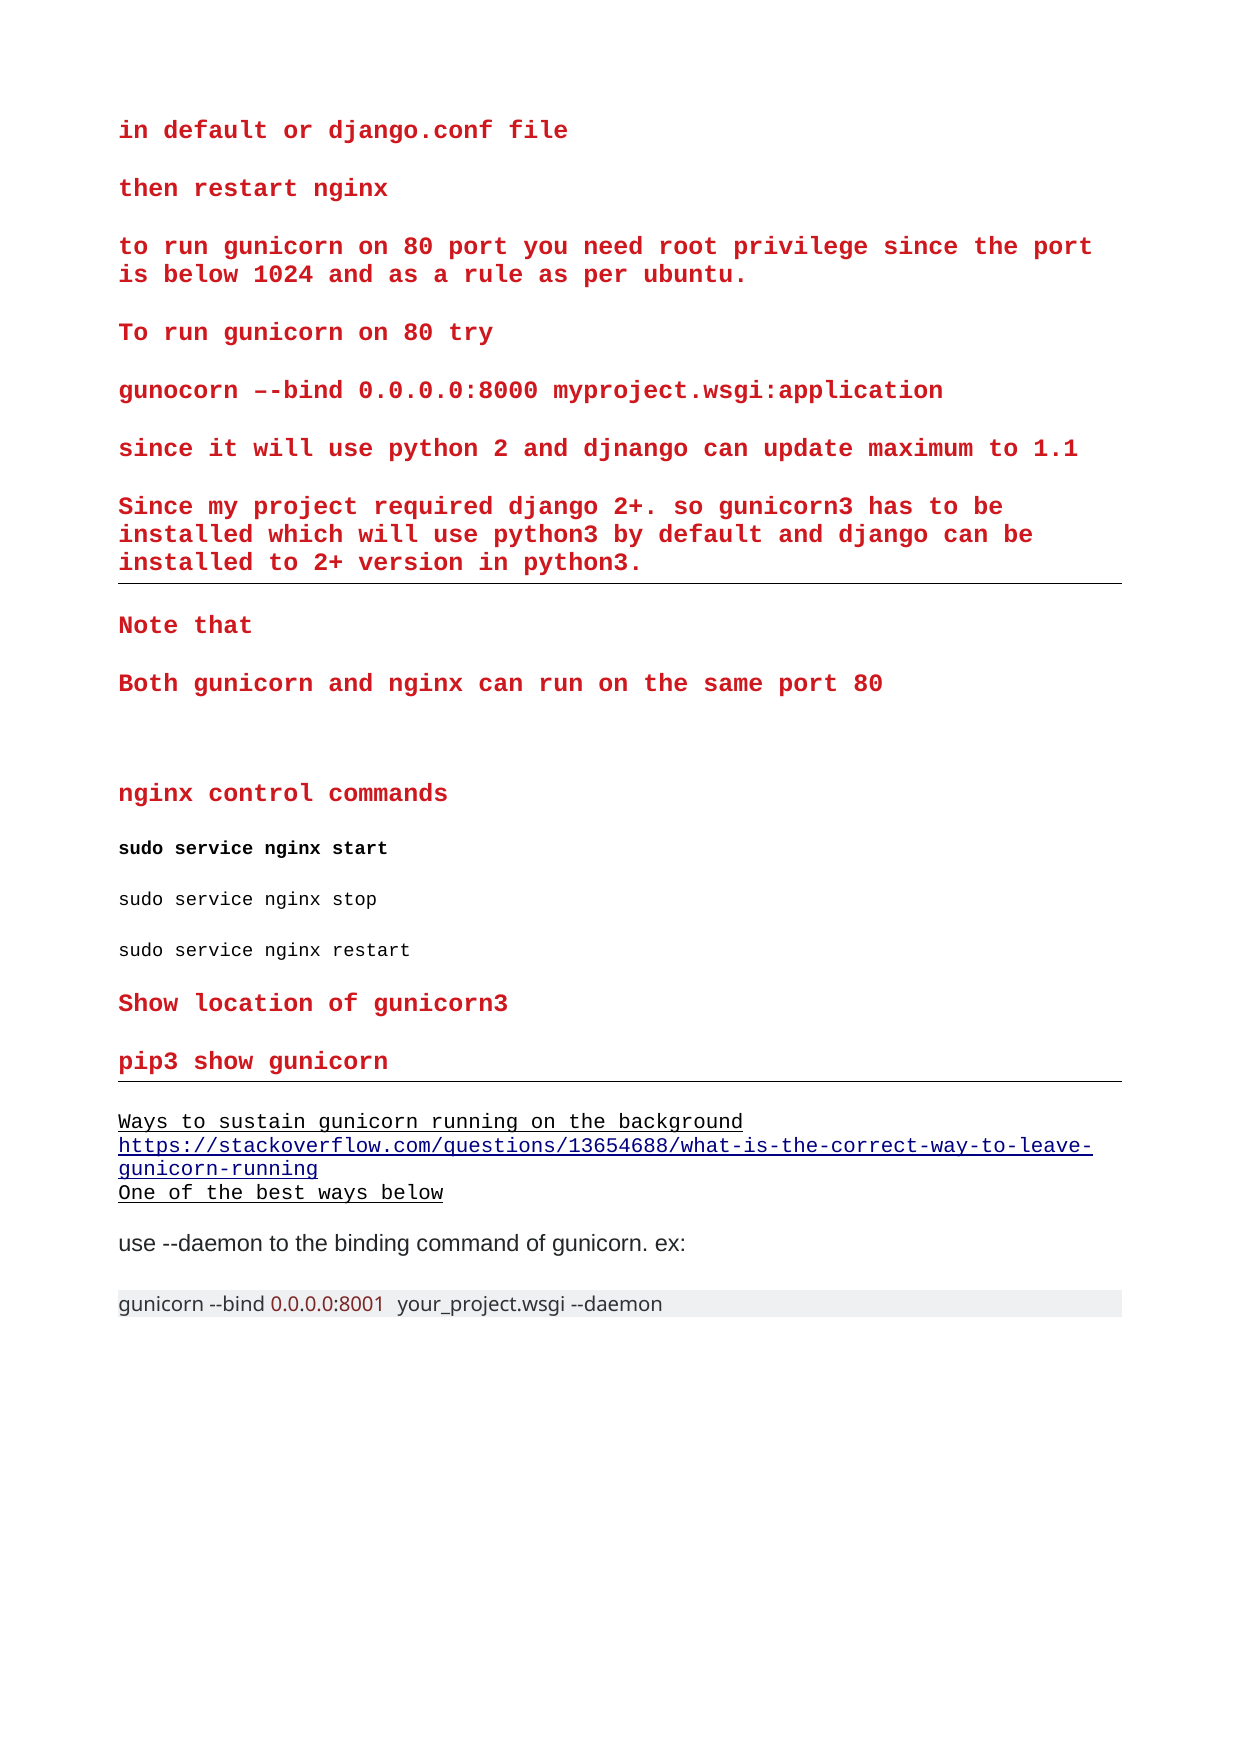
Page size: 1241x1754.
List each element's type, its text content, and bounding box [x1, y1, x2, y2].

text Note that [118, 612, 1122, 641]
text Ways to sustain gunicorn running on the background [118, 1111, 1122, 1135]
text use --daemon to the binding command of gunicorn. ex: [118, 1229, 1122, 1256]
text to run gunicorn on 80 port you need root privilege since the port is below 1024 and as a rule as per ubuntu. [118, 234, 1122, 290]
text in default or django.conf file [118, 118, 1122, 146]
text since it will use python 2 and djnango can update maximum to 1.1 [118, 436, 1122, 464]
text pip3 show gunicorn [118, 1049, 1122, 1081]
text then restart nginx [118, 176, 1122, 204]
text Show location of gunicorn3 [118, 991, 1122, 1019]
text Since my project required django 2+. so gunicorn3 has to be installed which will use python3 by default and django can be installed to 2+ version in python3. [118, 493, 1122, 583]
text Both gunicorn and nginx can run on the same port 80 [118, 670, 1122, 698]
text sudo service nginx start [118, 839, 1122, 860]
text One of the best ways below [118, 1182, 1122, 1206]
text https://stackoverflow.com/questions/13654688/what-is-the-correct-way-to-leave-gunicorn-running [118, 1135, 1122, 1182]
text sudo service nginx restart [118, 940, 1122, 962]
text sudo service nginx stop [118, 889, 1122, 911]
text nginx control commands [118, 781, 1122, 809]
text gunocorn –-bind 0.0.0.0:8000 myproject.wsgi:application [118, 378, 1122, 406]
text gunicorn --bind 0.0.0.0:8001 your_project.wsgi --daemon [118, 1290, 1122, 1317]
text To run gunicorn on 80 try [118, 320, 1122, 348]
